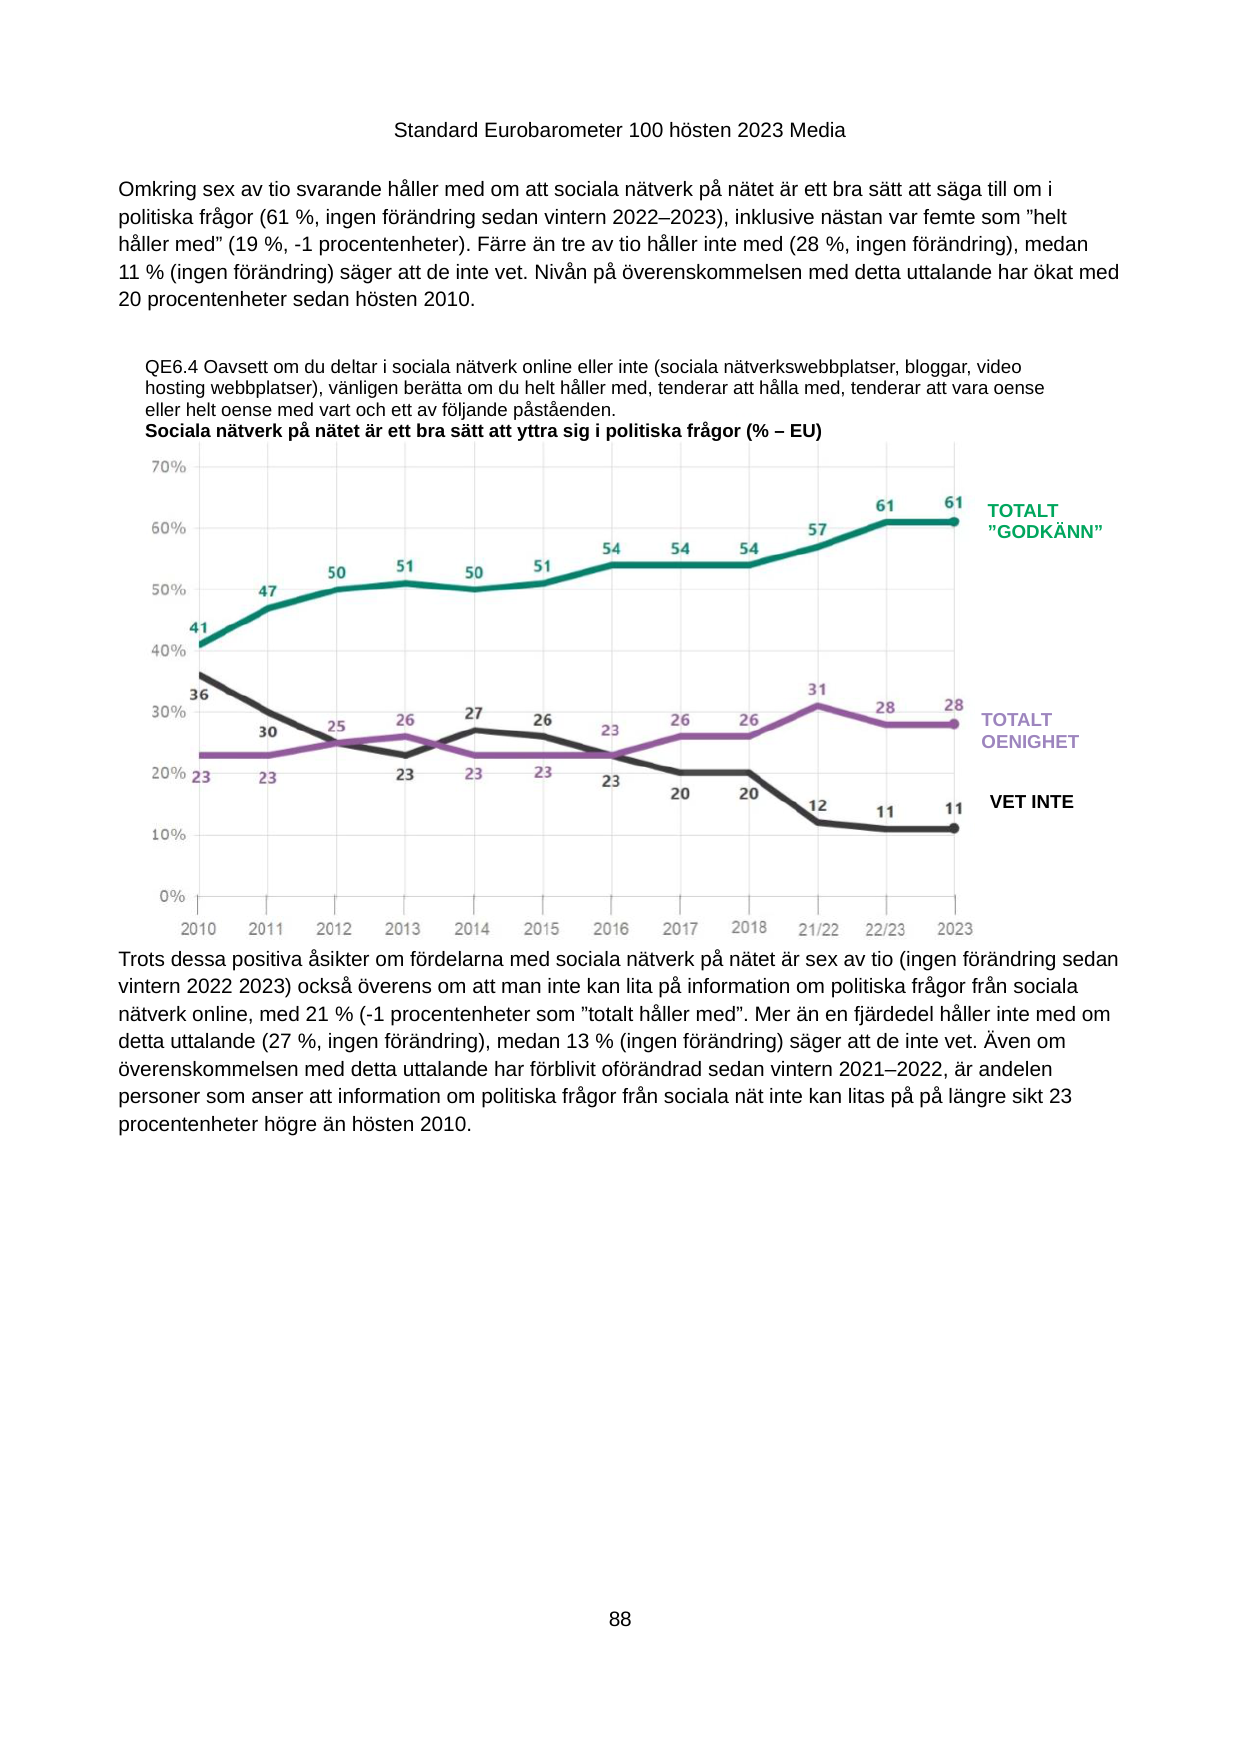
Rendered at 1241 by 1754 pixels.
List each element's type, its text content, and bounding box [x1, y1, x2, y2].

text Trots dessa positiva åsikter om fördelarna med sociala nätverk på nätet är sex av tio (ingen förändring sedan vintern 2022 2023) också överens om att man inte kan lita på information om politiska frågor från sociala nätverk online, med 21 % (-1 procentenheter som ”totalt håller med”. Mer än en fjärdedel håller inte med om detta uttalande (27 %, ingen förändring), medan 13 % (ingen förändring) säger att de inte vet. Även om överenskommelsen med detta uttalande har förblivit oförändrad sedan vintern 2021–2022, är andelen personer som anser att information om politiska frågor från sociala nät inte kan litas på på längre sikt 23 procentenheter högre än hösten 2010. [118, 329, 1122, 1136]
picture [118, 413, 975, 943]
text Omkring sex av tio svarande håller med om att sociala nätverk på nätet är ett bra sätt att säga till om i politiska frågor (61 %, ingen förändring sedan vintern 2022–2023), inklusive nästan var femte som ”helt håller med” (19 %, -1 procentenheter). Färre än tre av tio håller inte med (28 %, ingen förändring), medan 11 % (ingen förändring) säger att de inte vet. Nivån på överenskommelsen med detta uttalande har ökat med 20 procentenheter sedan hösten 2010. [118, 177, 1122, 311]
